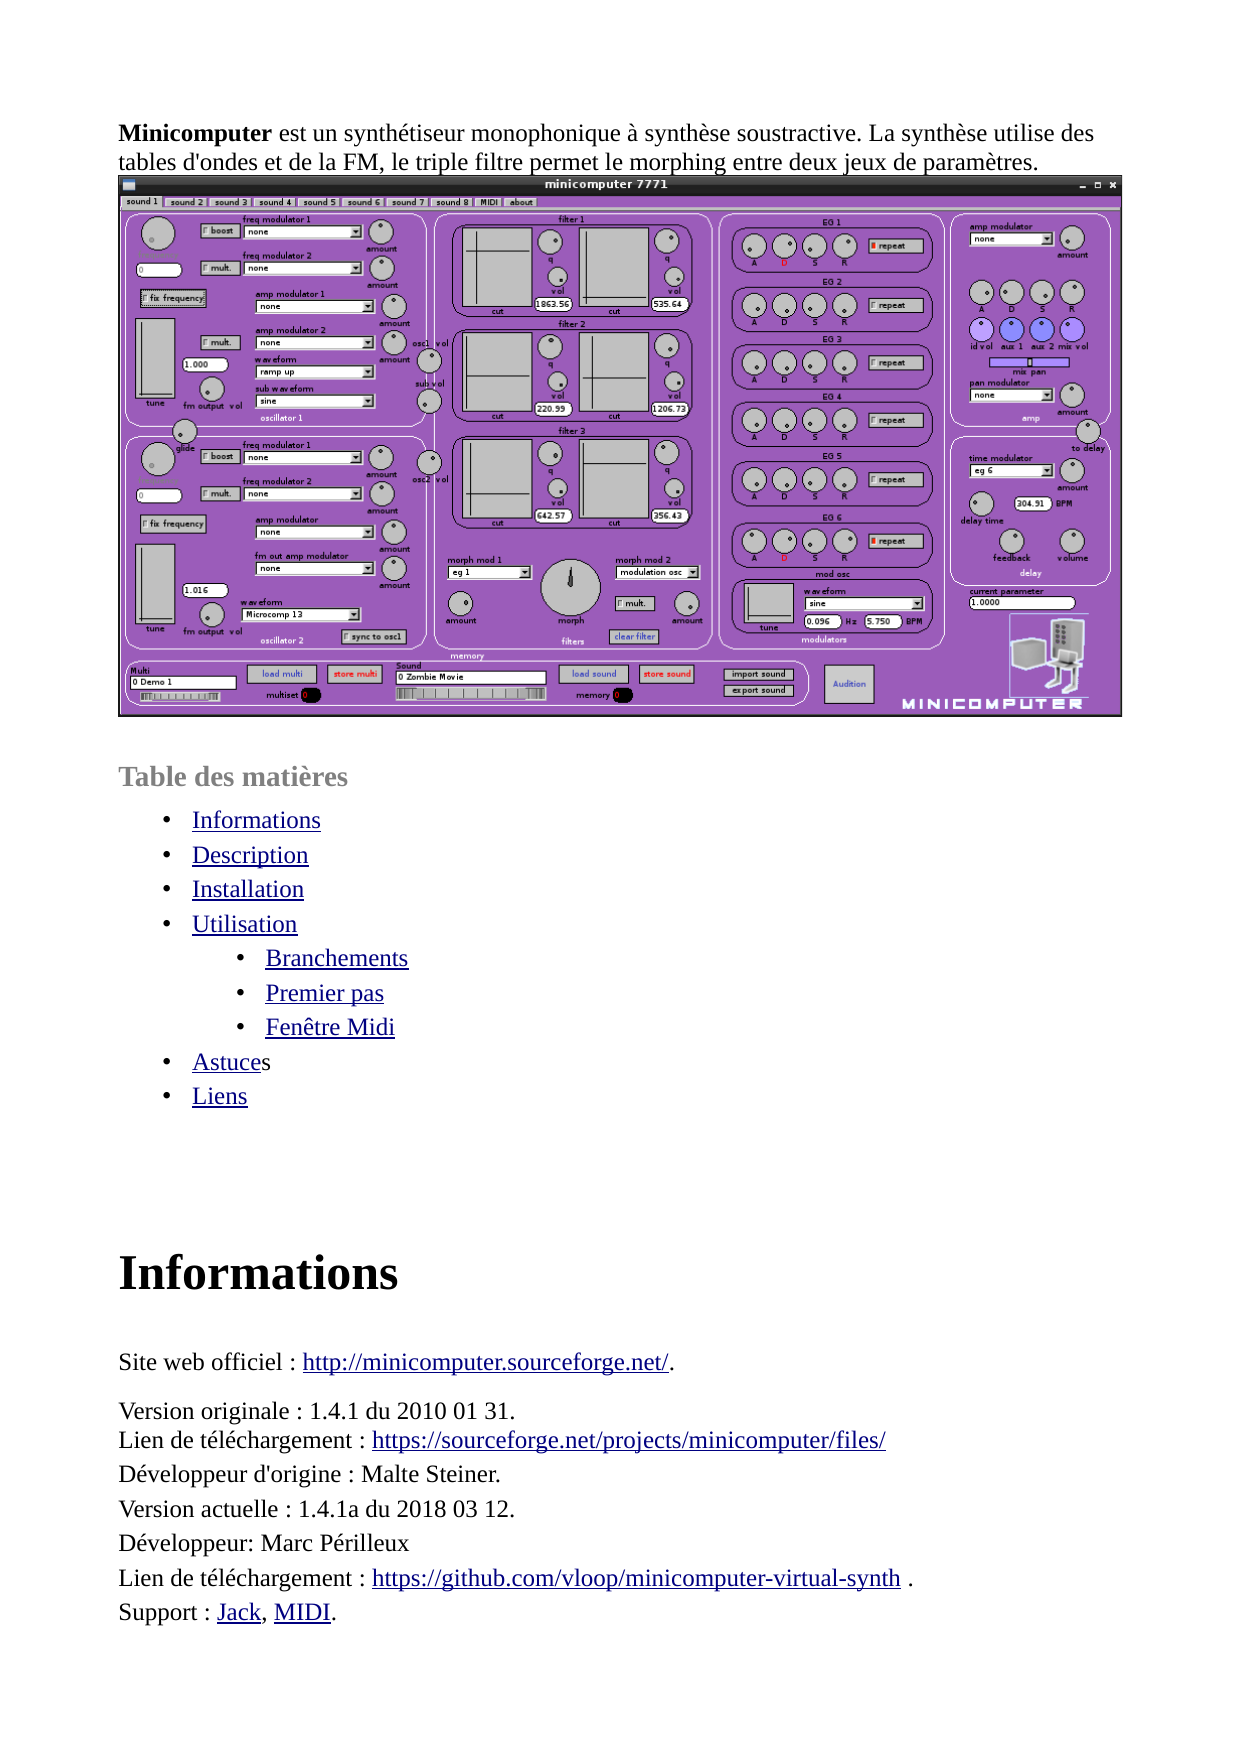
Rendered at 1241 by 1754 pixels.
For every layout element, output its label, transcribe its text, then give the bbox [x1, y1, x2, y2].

picture [118, 175, 1123, 717]
list Utilisation [162, 909, 1122, 938]
list Informations [162, 806, 1122, 834]
list Astuces [162, 1047, 1122, 1076]
list Premier pas [236, 978, 1122, 1007]
subtitle Table des matières [118, 759, 1122, 793]
list Fenêtre Midi [236, 1012, 1122, 1041]
list Installation [162, 874, 1122, 903]
list Liens [162, 1081, 1122, 1110]
list Branchements [236, 943, 1122, 972]
text Lien de téléchargement : https://sourceforge.net/projects/minicomputer/files/ Développeur d'origine : Malte Steiner. Version actuelle : 1.4.1a du 2018 03 12. Développeur: Marc Périlleux Lien de téléchargement : https://github.com/vloop/minicomputer-virtual-synth . Support : Jack, MIDI. [118, 1425, 1122, 1626]
text Minicomputer est un synthétiseur monophonique à synthèse soustractive. La synthèse utilise des tables d'ondes et de la FM, le triple filtre permet le morphing entre deux jeux de paramètres. [118, 118, 1122, 175]
subtitle Informations [118, 1242, 1122, 1300]
text Version originale : 1.4.1 du 2010 01 31. [118, 1396, 1122, 1425]
text Site web officiel : http://minicomputer.sourceforge.net/. [118, 1312, 1122, 1376]
list Description [162, 840, 1122, 869]
